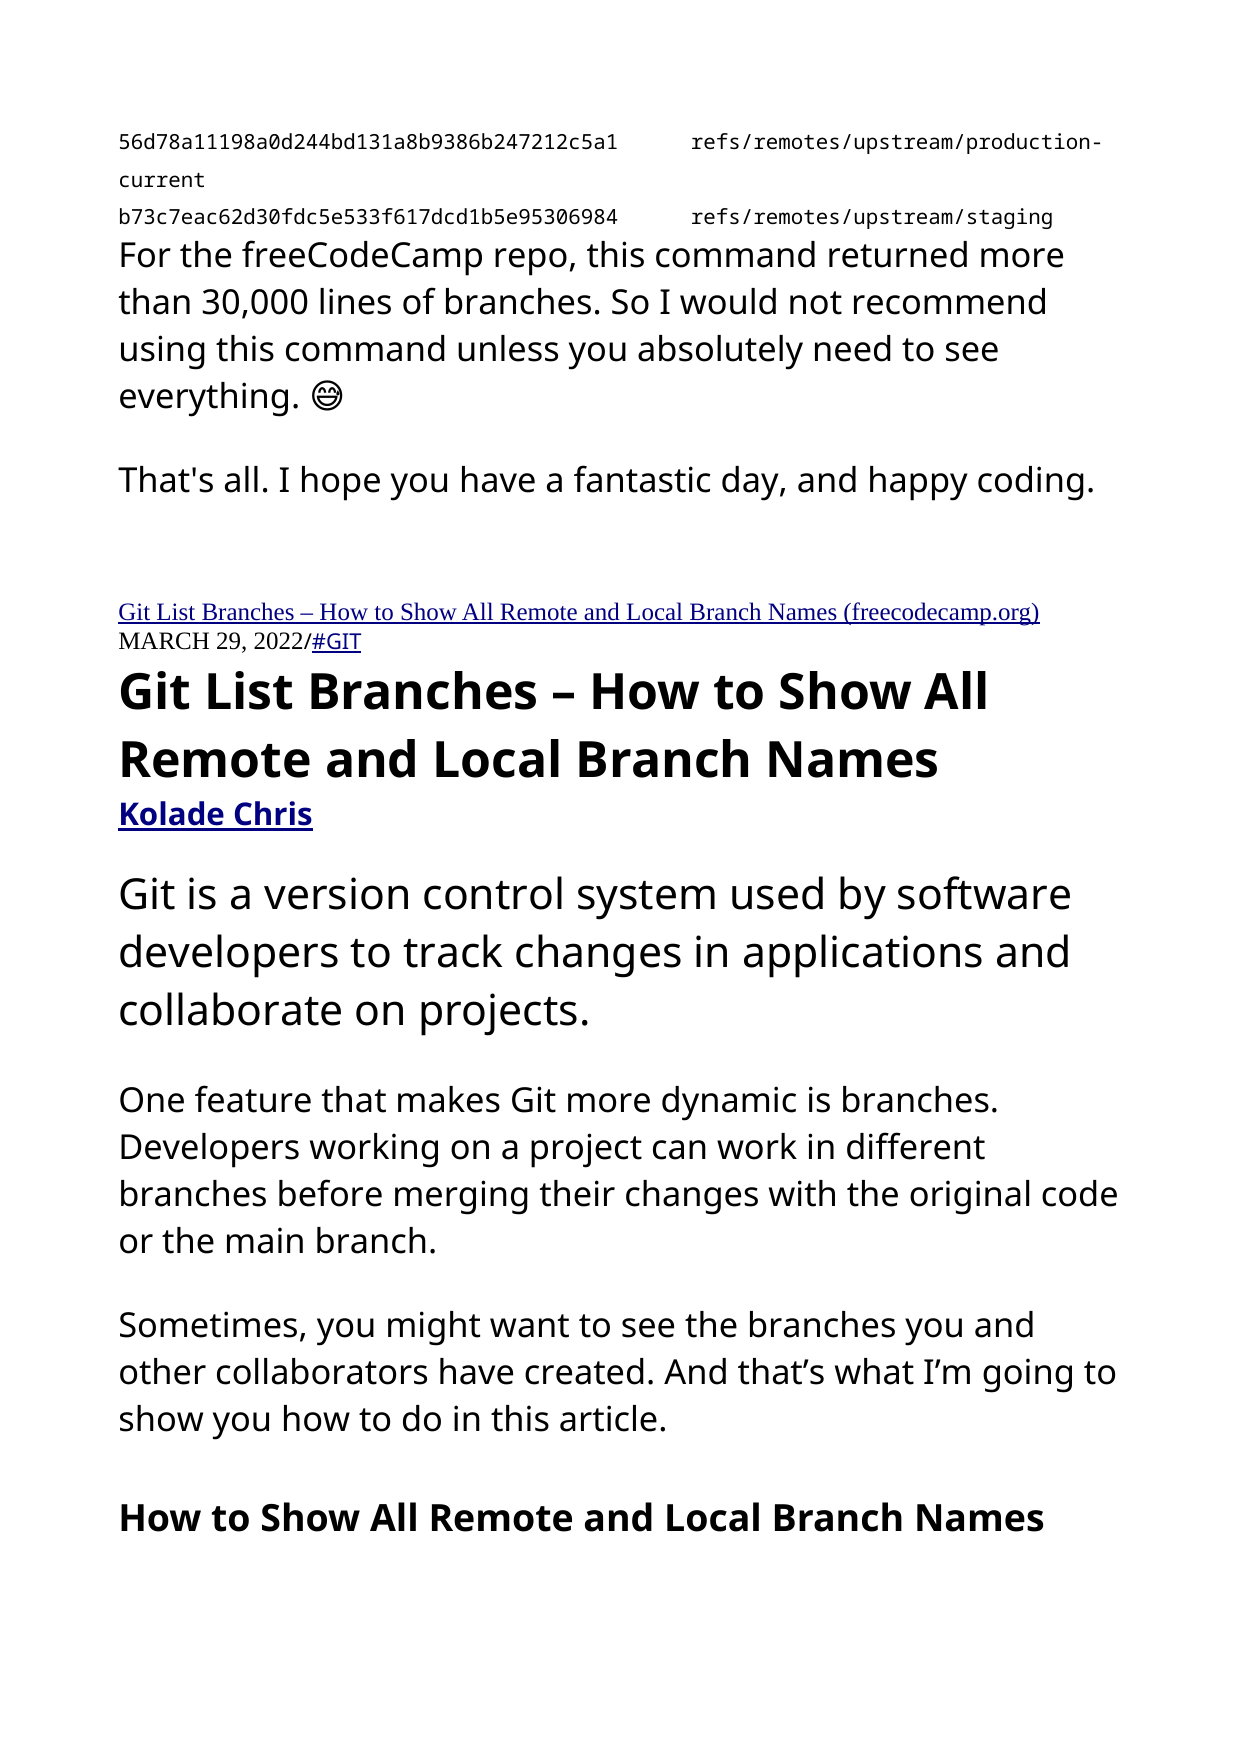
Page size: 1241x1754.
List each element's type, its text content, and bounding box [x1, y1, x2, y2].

text MARCH 29, 2022/#GIT [118, 626, 1122, 656]
text One feature that makes Git more dynamic is branches. Developers working on a project can work in different branches before merging their changes with the original code or the main branch. [118, 1076, 1122, 1263]
text Git List Branches – How to Show All Remote and Local Branch Names (freecodecamp.org) [118, 597, 1122, 626]
text That's all. I hope you have a fantastic day, and happy coding. [118, 456, 1122, 502]
text Sometimes, you might want to see the branches you and other collaborators have created. And that’s what I’m going to show you how to do in this article. [118, 1301, 1122, 1441]
text 56d78a11198a0d244bd131a8b9386b247212c5a1 refs/remotes/upstream/production-current [118, 118, 1122, 193]
text b73c7eac62d30fdc5e533f617dcd1b5e95306984 refs/remotes/upstream/staging [118, 193, 1122, 231]
subtitle Git List Branches – How to Show All Remote and Local Branch Names [118, 656, 1122, 792]
text Kolade Chris [118, 792, 1122, 835]
text For the freeCodeCamp repo, this command returned more than 30,000 lines of branches. So I would not recommend using this command unless you absolutely need to see everything. 😅 [118, 231, 1122, 418]
subtitle How to Show All Remote and Local Branch Names [118, 1491, 1122, 1542]
text Git is a version control system used by software developers to track changes in applications and collaborate on projects. [118, 864, 1122, 1038]
